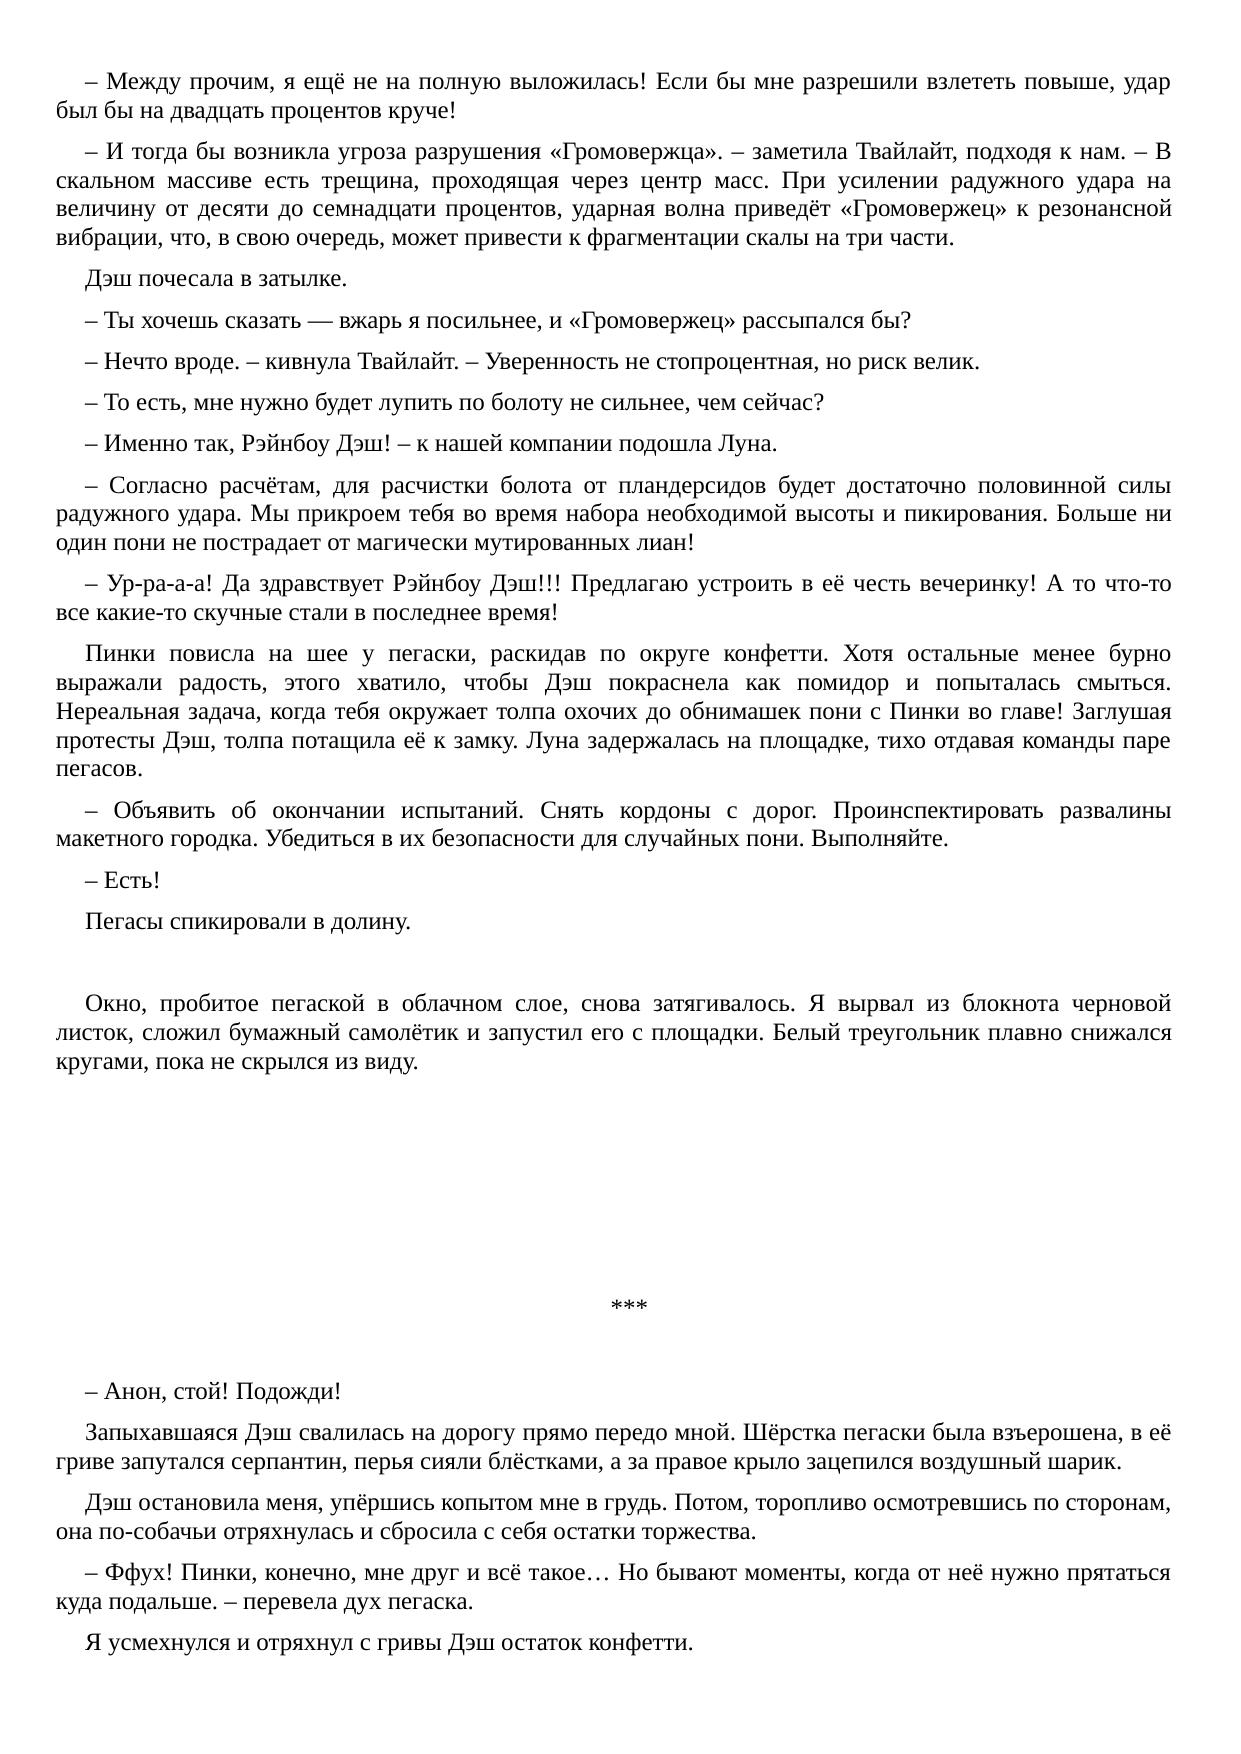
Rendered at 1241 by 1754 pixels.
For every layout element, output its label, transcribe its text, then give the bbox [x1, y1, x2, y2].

text – Между прочим, я ещё не на полную выложилась! Если бы мне разрешили взлететь повыше, удар был бы на двадцать процентов круче! [56, 66, 1173, 123]
text – Ур-ра-а-а! Да здравствует Рэйнбоу Дэш!!! Предлагаю устроить в её честь вечеринку! А то что-то все какие-то скучные стали в последнее время! [56, 568, 1173, 626]
text – Ффух! Пинки, конечно, мне друг и всё такое… Но бывают моменты, когда от неё нужно прятаться куда подальше. – перевела дух пегаска. [56, 1557, 1173, 1615]
text – И тогда бы возникла угроза разрушения «Громовержца». – заметила Твайлайт, подходя к нам. – В скальном массиве есть трещина, проходящая через центр масс. При усилении радужного удара на величину от десяти до семнадцати процентов, ударная волна приведёт «Громовержец» к резонансной вибрации, что, в свою очередь, может привести к фрагментации скалы на три части. [56, 136, 1173, 251]
text Пинки повисла на шее у пегаски, раскидав по округе конфетти. Хотя остальные менее бурно выражали радость, этого хватило, чтобы Дэш покраснела как помидор и попыталась смыться. Нереальная задача, когда тебя окружает толпа охочих до обнимашек пони с Пинки во главе! Заглушая протесты Дэш, толпа потащила её к замку. Луна задержалась на площадке, тихо отдавая команды паре пегасов. [56, 638, 1173, 782]
text – То есть, мне нужно будет лупить по болоту не сильнее, чем сейчас? [56, 387, 1173, 416]
text – Есть! [56, 865, 1173, 893]
text – Анон, стой! Подожди! [56, 1376, 1173, 1405]
text Я усмехнулся и отряхнул с гривы Дэш остаток конфетти. [56, 1627, 1173, 1656]
text *** [56, 1293, 1173, 1322]
text – Согласно расчётам, для расчистки болота от пландерсидов будет достаточно половинной силы радужного удара. Мы прикроем тебя во время набора необходимой высоты и пикирования. Больше ни один пони не пострадает от магически мутированных лиан! [56, 470, 1173, 556]
text Дэш остановила меня, упёршись копытом мне в грудь. Потом, торопливо осмотревшись по сторонам, она по-собачьи отряхнулась и сбросила с себя остатки торжества. [56, 1487, 1173, 1545]
text Дэш почесала в затылке. [56, 263, 1173, 292]
text Окно, пробитое пегаской в облачном слое, снова затягивалось. Я вырвал из блокнота черновой листок, сложил бумажный самолётик и запустил его с площадки. Белый треугольник плавно снижался кругами, пока не скрылся из виду. [56, 988, 1173, 1075]
text – Ты хочешь сказать — вжарь я посильнее, и «Громовержец» рассыпался бы? [56, 305, 1173, 333]
text Запыхавшаяся Дэш свалилась на дорогу прямо передо мной. Шёрстка пегаски была взъерошена, в её гриве запутался серпантин, перья сияли блёстками, а за правое крыло зацепился воздушный шарик. [56, 1417, 1173, 1475]
text – Нечто вроде. – кивнула Твайлайт. – Уверенность не стопроцентная, но риск велик. [56, 346, 1173, 375]
text – Именно так, Рэйнбоу Дэш! – к нашей компании подошла Луна. [56, 428, 1173, 457]
text Пегасы спикировали в долину. [56, 906, 1173, 935]
text – Объявить об окончании испытаний. Снять кордоны с дорог. Проинспектировать развалины макетного городка. Убедиться в их безопасности для случайных пони. Выполняйте. [56, 795, 1173, 852]
